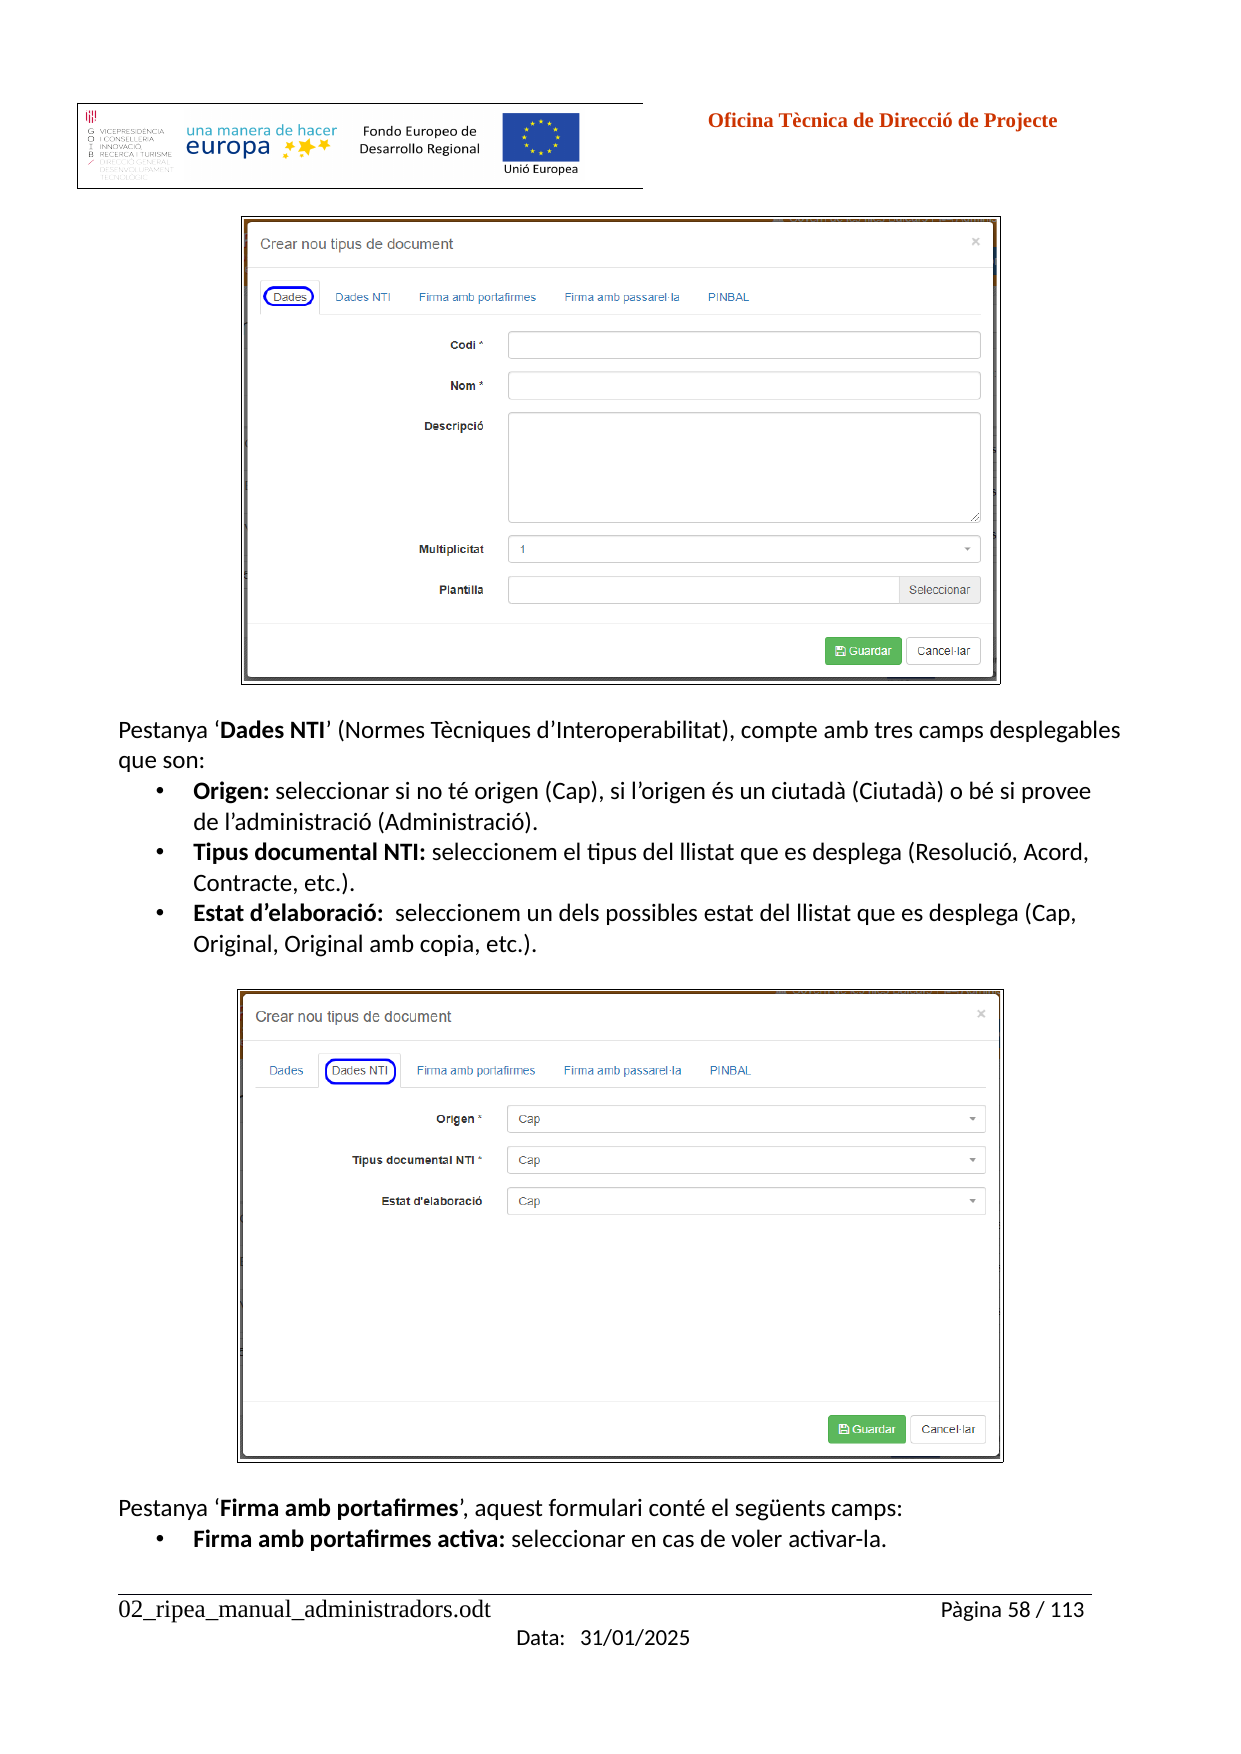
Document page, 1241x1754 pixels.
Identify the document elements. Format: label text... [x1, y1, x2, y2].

list Tipus documental NTI: seleccionem el tipus del llistat que es desplega (Resolució, Acord, Contracte, etc.). [156, 836, 1122, 897]
picture [184, 108, 585, 182]
text Pestanya ‘Dades NTI’ (Normes Tècniques d’Interoperabilitat), compte amb tres camps desplegables que son: [118, 714, 1122, 775]
list Firma amb portafirmes activa: seleccionar en cas de voler activar-la. [156, 1523, 1122, 1553]
picture [243, 219, 997, 681]
list Origen: seleccionar si no té origen (Cap), si l’origen és un ciutadà (Ciutadà) o bé si provee de l’administració (Administració). [156, 775, 1122, 836]
list Estat d’elaboració: seleccionem un dels possibles estat del llistat que es desplega (Cap, Original, Original amb copia, etc.). [156, 897, 1122, 958]
picture [82, 108, 178, 182]
picture [240, 991, 1001, 1459]
text Pestanya ‘Firma amb portafirmes’, aquest formulari conté el següents camps: [118, 1492, 1122, 1523]
